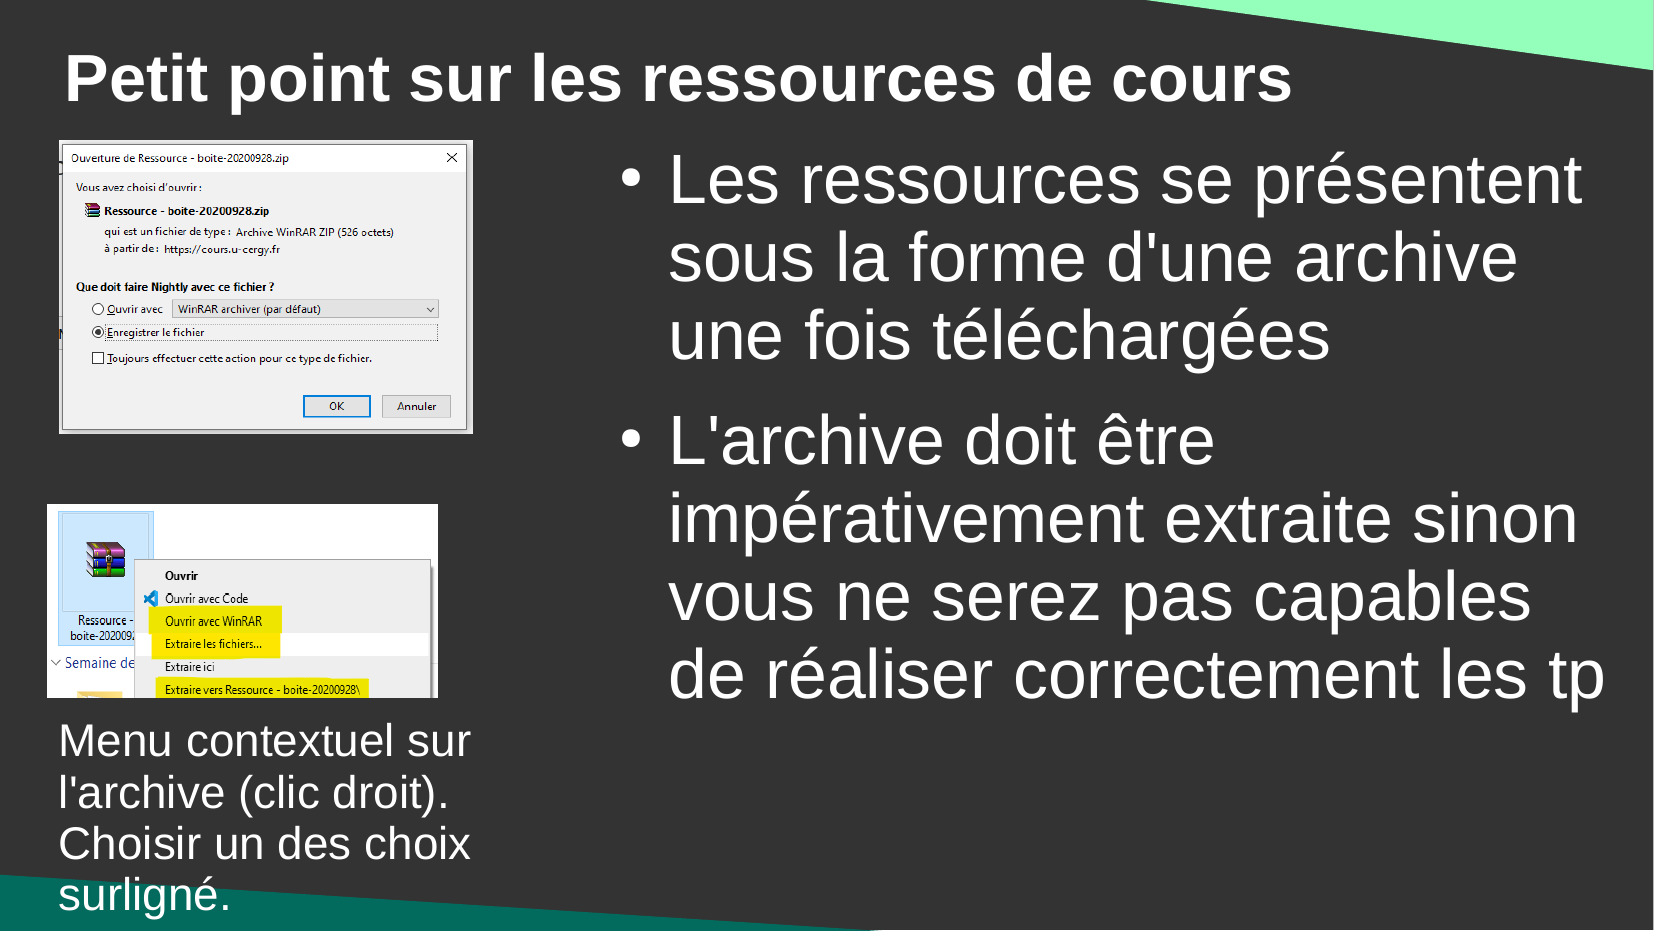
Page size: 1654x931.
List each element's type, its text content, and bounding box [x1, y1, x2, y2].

picture [47, 504, 438, 715]
list Les ressources se présentent sous la forme d'une archive une fois téléchargées L'archive doit être impérativement extraite sinon vous ne serez pas capables de réaliser correctement les tp [602, 140, 1620, 824]
title Petit point sur les ressources de cours [64, 40, 1553, 118]
text_box [1145, 0, 1654, 71]
title Menu contextuel sur l'archive (clic droit). Choisir un des choix surligné. [59, 715, 630, 921]
picture [59, 140, 473, 434]
